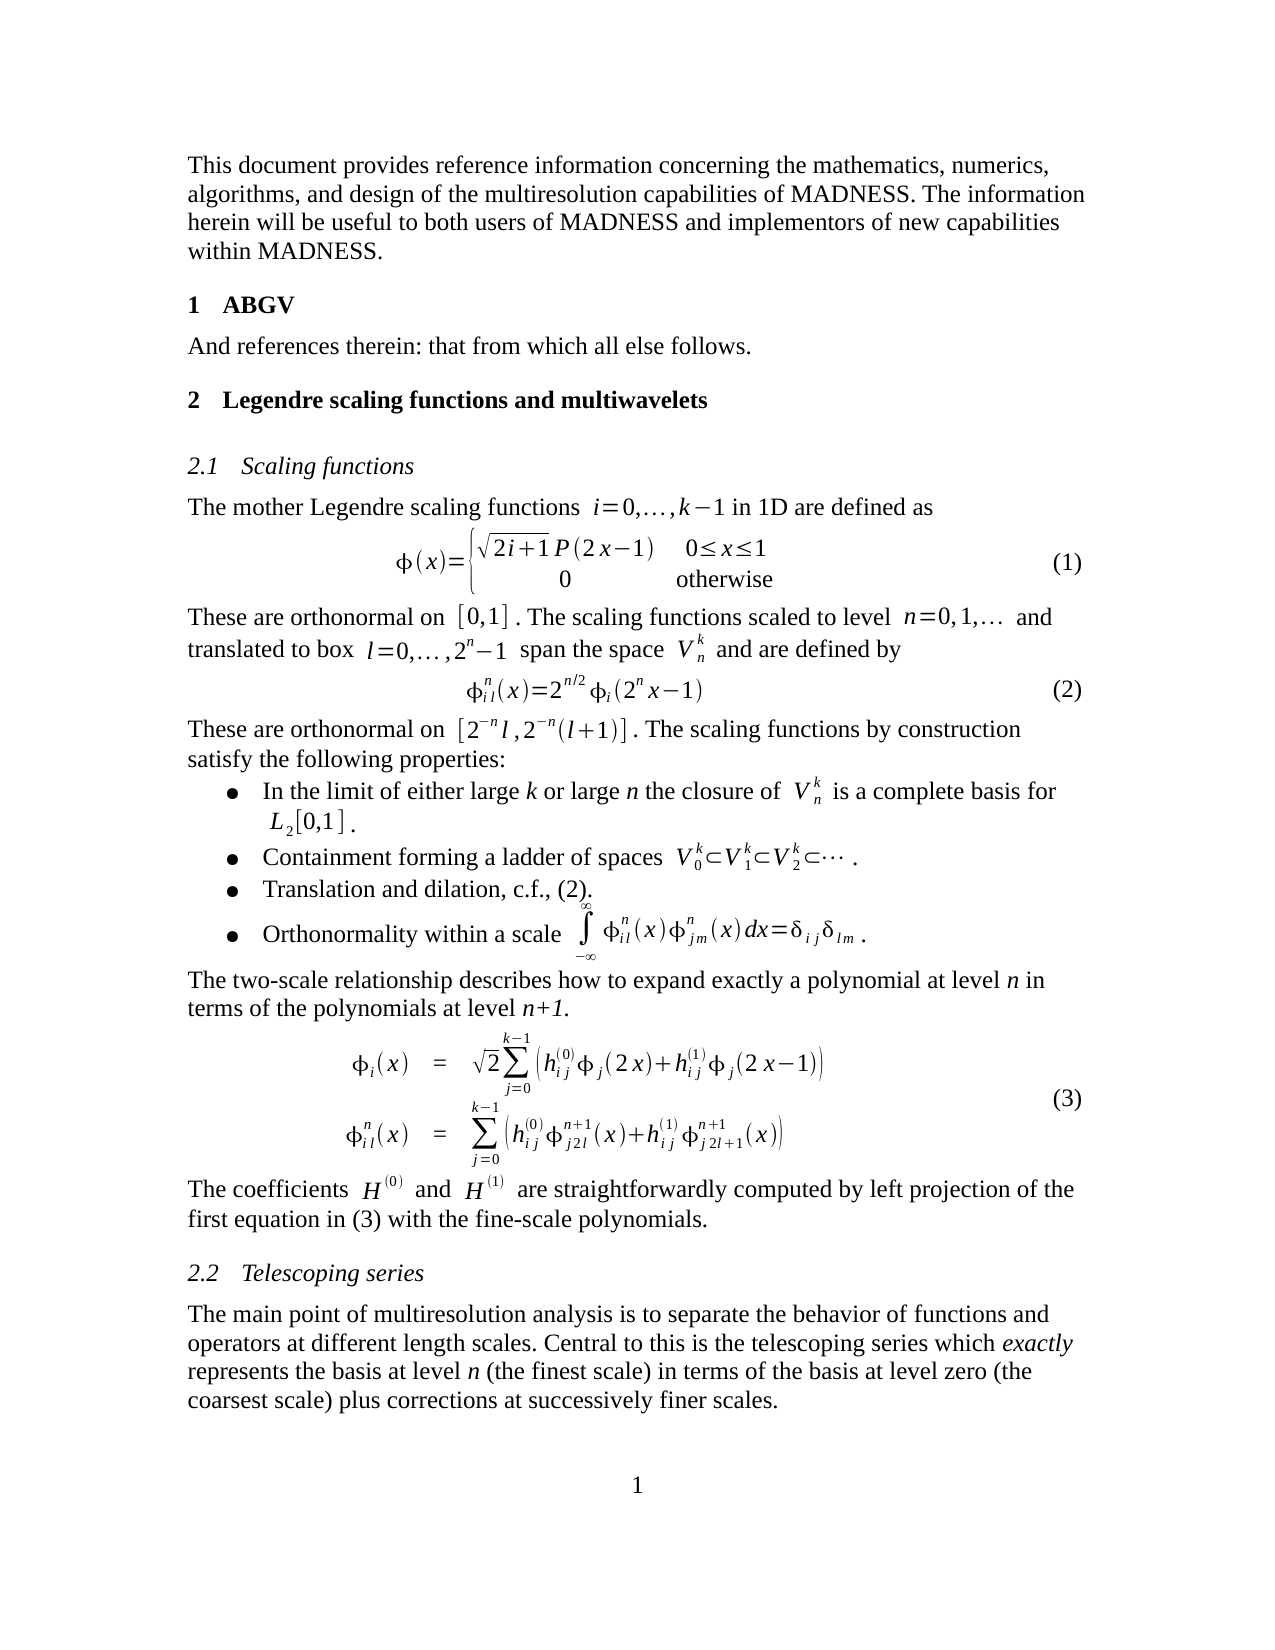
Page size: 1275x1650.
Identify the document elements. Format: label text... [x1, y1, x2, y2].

text These are orthonormal on . The scaling functions scaled to level and translated to box span the space and are defined by [187, 602, 1087, 666]
subtitle Telescoping series [187, 1258, 1087, 1286]
list Translation and dilation, c.f., (2). [225, 874, 1087, 903]
table_header (1) [988, 521, 1087, 602]
text The coefficients and are straightforwardly computed by left projection of the first equation in (3) with the fine-scale polynomials. [187, 1173, 1087, 1233]
table_header (3) [988, 1022, 1087, 1173]
list Orthonormality within a scale . [225, 903, 1087, 965]
text The two-scale relationship describes how to expand exactly a polynomial at level n in terms of the polynomials at level n+1. [187, 965, 1087, 1022]
list In the limit of either large k or large n the closure of is a complete basis for . [225, 773, 1087, 839]
list Containment forming a ladder of spaces . [225, 839, 1087, 874]
table_header [188, 666, 987, 712]
table_header [188, 1022, 987, 1173]
text The main point of multiresolution analysis is to separate the behavior of functions and operators at different length scales. Central to this is the telescoping series which exactly represents the basis at level n (the finest scale) in terms of the basis at level zero (the coarsest scale) plus corrections at successively finer scales. [187, 1299, 1087, 1414]
subtitle ABGV [187, 290, 1087, 319]
text And references therein: that from which all else follows. [187, 331, 1087, 360]
text This document provides reference information concerning the mathematics, numerics, algorithms, and design of the multiresolution capabilities of MADNESS. The information herein will be useful to both users of MADNESS and implementors of new capabilities within MADNESS. [187, 150, 1087, 265]
text The mother Legendre scaling functions in 1D are defined as [187, 492, 1087, 521]
subtitle Legendre scaling functions and multiwavelets [187, 385, 1087, 414]
subtitle Scaling functions [187, 451, 1087, 480]
table_header [188, 521, 987, 602]
text These are orthonormal on . The scaling functions by construction satisfy the following properties: [187, 712, 1087, 773]
table_header (2) [988, 666, 1087, 712]
